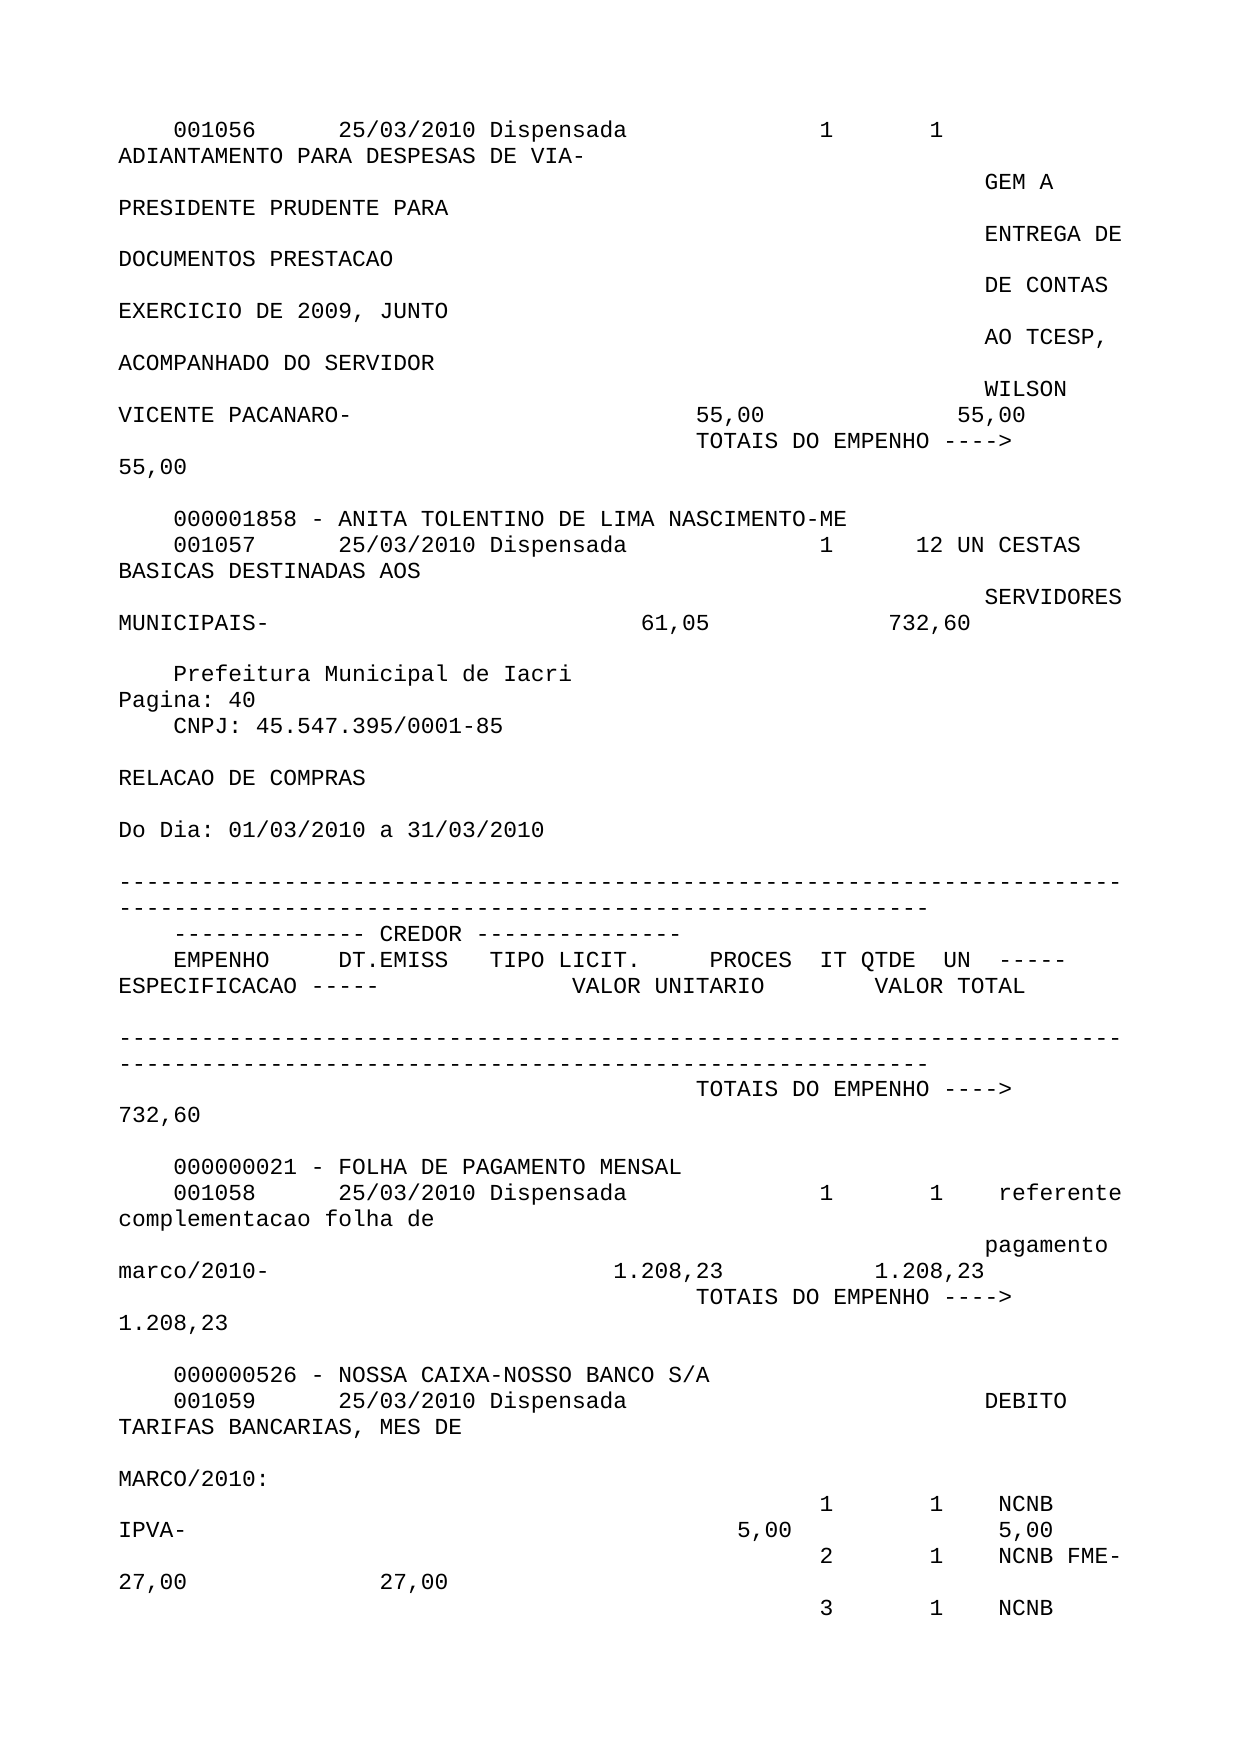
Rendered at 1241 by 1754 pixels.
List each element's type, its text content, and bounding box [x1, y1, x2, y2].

text ------------------------------------------------------------------------------------------------------------------------------------ [118, 844, 1122, 922]
text EMPENHO DT.EMISS TIPO LICIT. PROCES IT QTDE UN ----- ESPECIFICACAO ----- VALOR UNITARIO VALOR TOTAL [118, 948, 1122, 1000]
text SERVIDORES MUNICIPAIS- 61,05 732,60 [118, 585, 1122, 637]
text TOTAIS DO EMPENHO ----> 55,00 [118, 429, 1122, 481]
text 000001858 - ANITA TOLENTINO DE LIMA NASCIMENTO-ME [118, 507, 1122, 533]
text 001059 25/03/2010 Dispensada DEBITO TARIFAS BANCARIAS, MES DE [118, 1389, 1122, 1441]
text AO TCESP, ACOMPANHADO DO SERVIDOR [118, 326, 1122, 377]
text 3 1 NCNB [118, 1597, 1122, 1622]
text Prefeitura Municipal de Iacri Pagina: 40 [118, 663, 1122, 715]
text ------------------------------------------------------------------------------------------------------------------------------------ [118, 1000, 1122, 1078]
text TOTAIS DO EMPENHO ----> 732,60 [118, 1078, 1122, 1130]
text 001056 25/03/2010 Dispensada 1 1 ADIANTAMENTO PARA DESPESAS DE VIA- [118, 118, 1122, 170]
text MARCO/2010: [118, 1441, 1122, 1493]
text pagamento marco/2010- 1.208,23 1.208,23 [118, 1233, 1122, 1285]
text CNPJ: 45.547.395/0001-85 [118, 715, 1122, 741]
text 000000526 - NOSSA CAIXA-NOSSO BANCO S/A [118, 1363, 1122, 1389]
text 001057 25/03/2010 Dispensada 1 12 UN CESTAS BASICAS DESTINADAS AOS [118, 533, 1122, 585]
text 000000021 - FOLHA DE PAGAMENTO MENSAL [118, 1156, 1122, 1182]
text RELACAO DE COMPRAS [118, 741, 1122, 792]
text GEM A PRESIDENTE PRUDENTE PARA [118, 170, 1122, 222]
text -------------- CREDOR --------------- [118, 922, 1122, 948]
text 1 1 NCNB IPVA- 5,00 5,00 [118, 1493, 1122, 1545]
text WILSON VICENTE PACANARO- 55,00 55,00 [118, 377, 1122, 429]
text TOTAIS DO EMPENHO ----> 1.208,23 [118, 1285, 1122, 1337]
text 001058 25/03/2010 Dispensada 1 1 referente complementacao folha de [118, 1182, 1122, 1233]
text DE CONTAS EXERCICIO DE 2009, JUNTO [118, 274, 1122, 326]
text Do Dia: 01/03/2010 a 31/03/2010 [118, 792, 1122, 844]
text 2 1 NCNB FME- 27,00 27,00 [118, 1545, 1122, 1597]
text ENTREGA DE DOCUMENTOS PRESTACAO [118, 222, 1122, 274]
